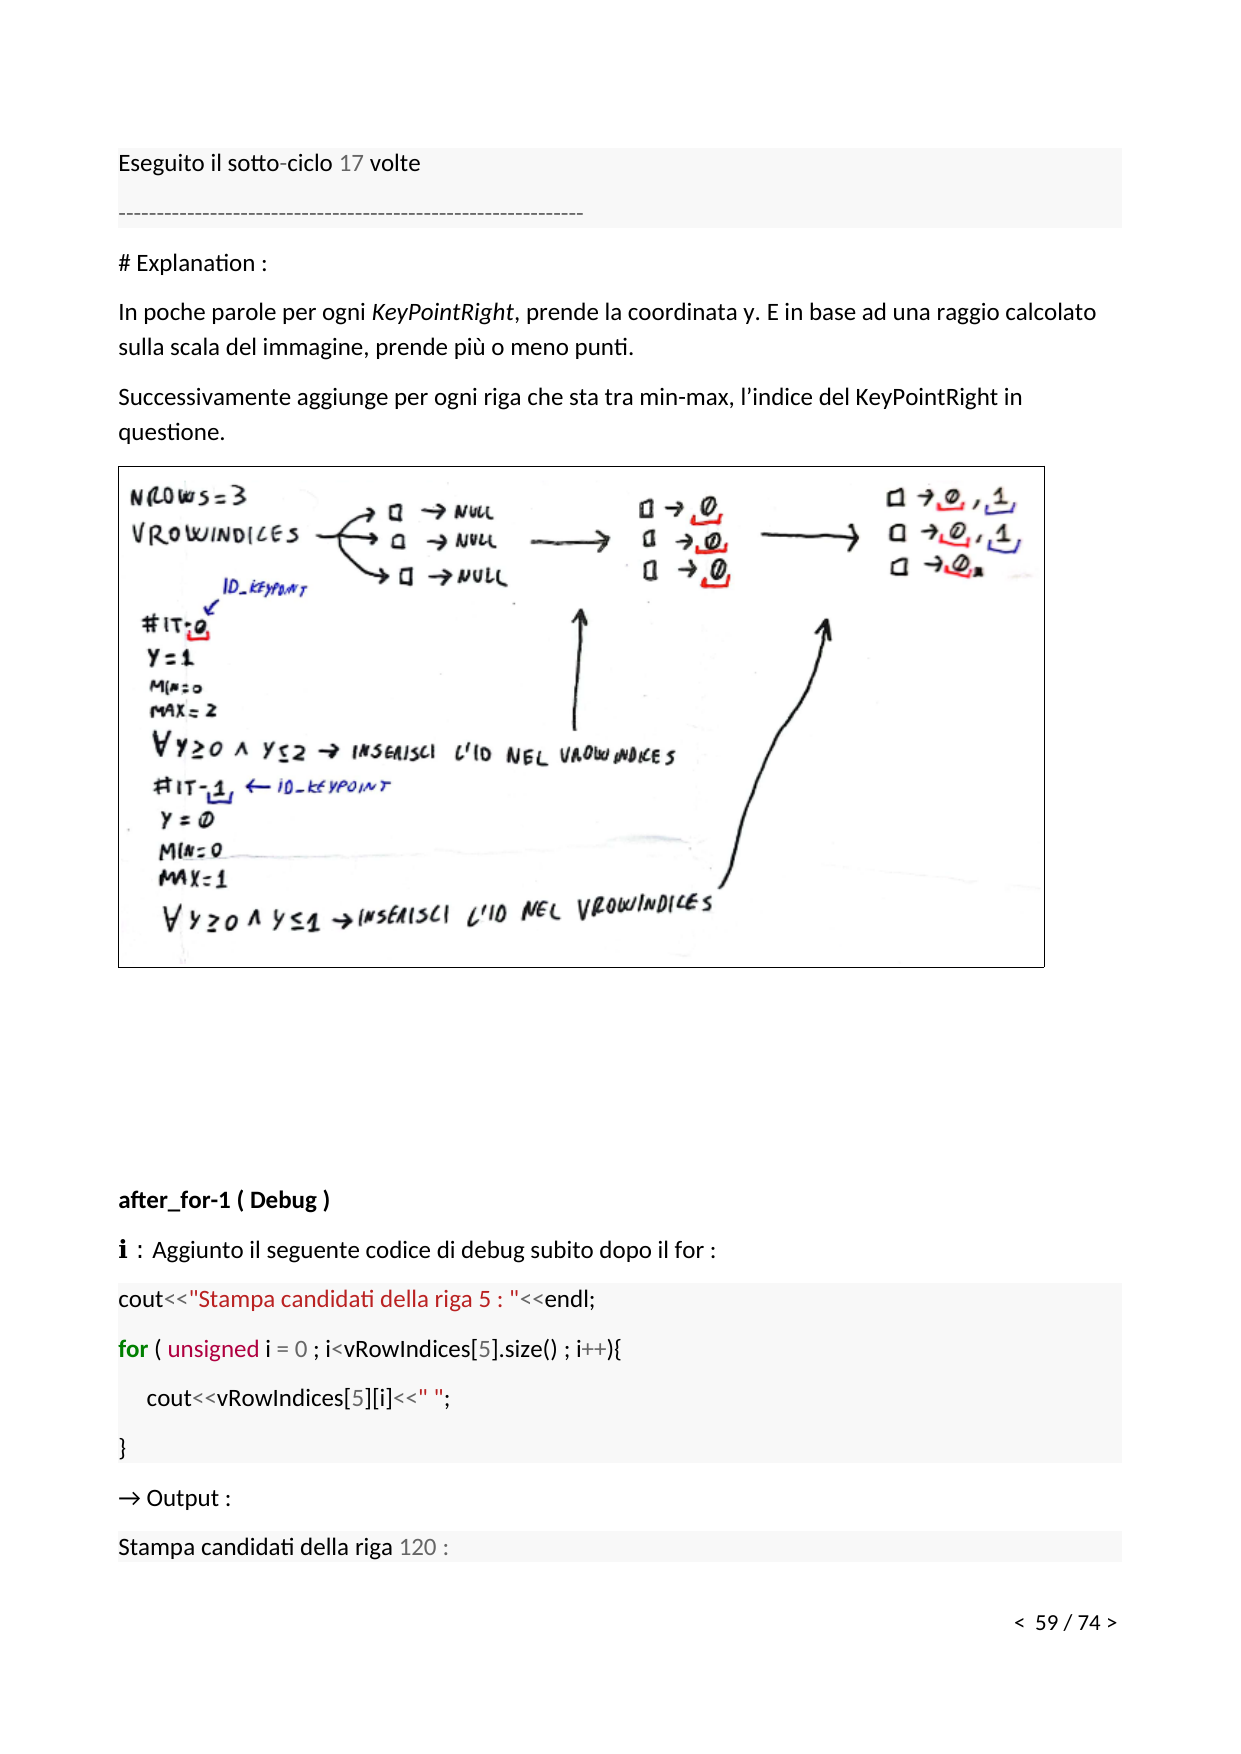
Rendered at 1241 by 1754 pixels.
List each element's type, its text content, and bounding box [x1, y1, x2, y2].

text ℹ : Aggiunto il seguente codice di debug subito dopo il for : [118, 1234, 1122, 1264]
text } [118, 1432, 1122, 1463]
text Successivamente aggiunge per ogni riga che sta tra min-max, l’indice del KeyPointRight in questione. [118, 381, 1122, 446]
text → Output : [118, 1482, 1122, 1512]
text # Explanation : [118, 247, 1122, 277]
text In poche parole per ogni KeyPointRight, prende la coordinata y. E in base ad una raggio calcolato sulla scala del immagine, prende più o meno punti. [118, 296, 1122, 362]
text cout<<"Stampa candidati della riga 5 : "<<endl; [118, 1283, 1122, 1314]
text Eseguito il sotto-ciclo 17 volte [118, 148, 1122, 178]
text cout<<vRowIndices[5][i]<<" "; [118, 1382, 1122, 1413]
text after_for-1 ( Debug ) [118, 1184, 1122, 1215]
text for ( unsigned i = 0 ; i<vRowIndices[5].size() ; i++){ [118, 1333, 1122, 1363]
text ------------------------------------------------------------- [118, 197, 1122, 228]
picture [121, 468, 1041, 964]
text Stampa candidati della riga 120 : [118, 1531, 1122, 1562]
